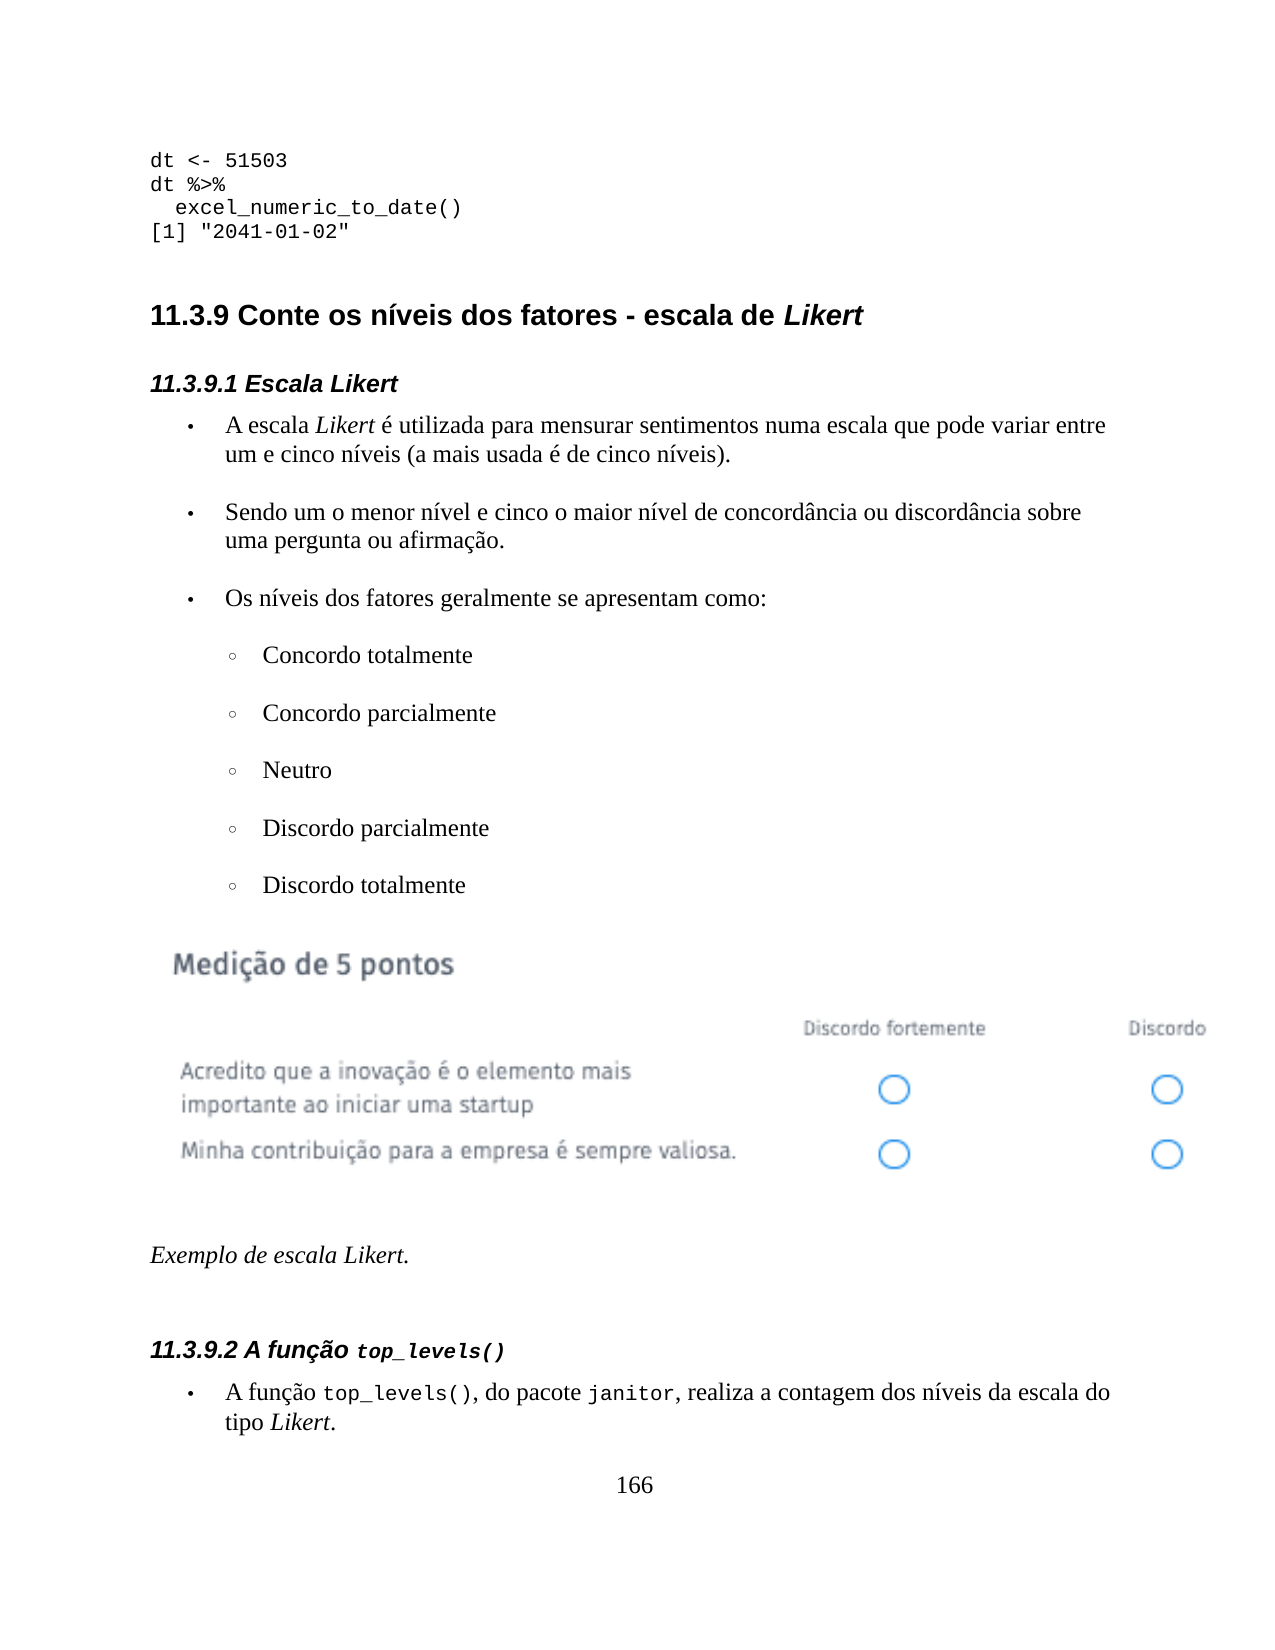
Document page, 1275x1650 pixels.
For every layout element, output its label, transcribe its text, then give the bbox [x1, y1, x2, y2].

picture [150, 927, 1275, 1228]
list Discordo totalmente [225, 870, 1125, 927]
list Neutro [225, 755, 1125, 813]
text excel_numeric_to_date() [150, 197, 1125, 221]
subtitle 11.3.9.2 A função top_levels() [150, 1335, 1125, 1365]
subtitle 11.3.9.1 Escala Likert [150, 369, 1125, 398]
list A função top_levels(), do pacote janitor, realiza a contagem dos níveis da escala do tipo Likert. [187, 1377, 1125, 1436]
text Exemplo de escala Likert. [150, 1240, 1125, 1269]
list Concordo totalmente [225, 640, 1125, 698]
subtitle 11.3.9 Conte os níveis dos fatores - escala de Likert [150, 298, 1125, 332]
list Discordo parcialmente [225, 813, 1125, 870]
text [1] "2041-01-02" [150, 221, 1125, 244]
text dt <- 51503 [150, 150, 1125, 174]
list A escala Likert é utilizada para mensurar sentimentos numa escala que pode variar entre um e cinco níveis (a mais usada é de cinco níveis). [187, 410, 1125, 497]
text dt %>% [150, 174, 1125, 197]
list Os níveis dos fatores geralmente se apresentam como: [187, 583, 1125, 640]
list Sendo um o menor nível e cinco o maior nível de concordância ou discordância sobre uma pergunta ou afirmação. [187, 497, 1125, 583]
list Concordo parcialmente [225, 698, 1125, 755]
